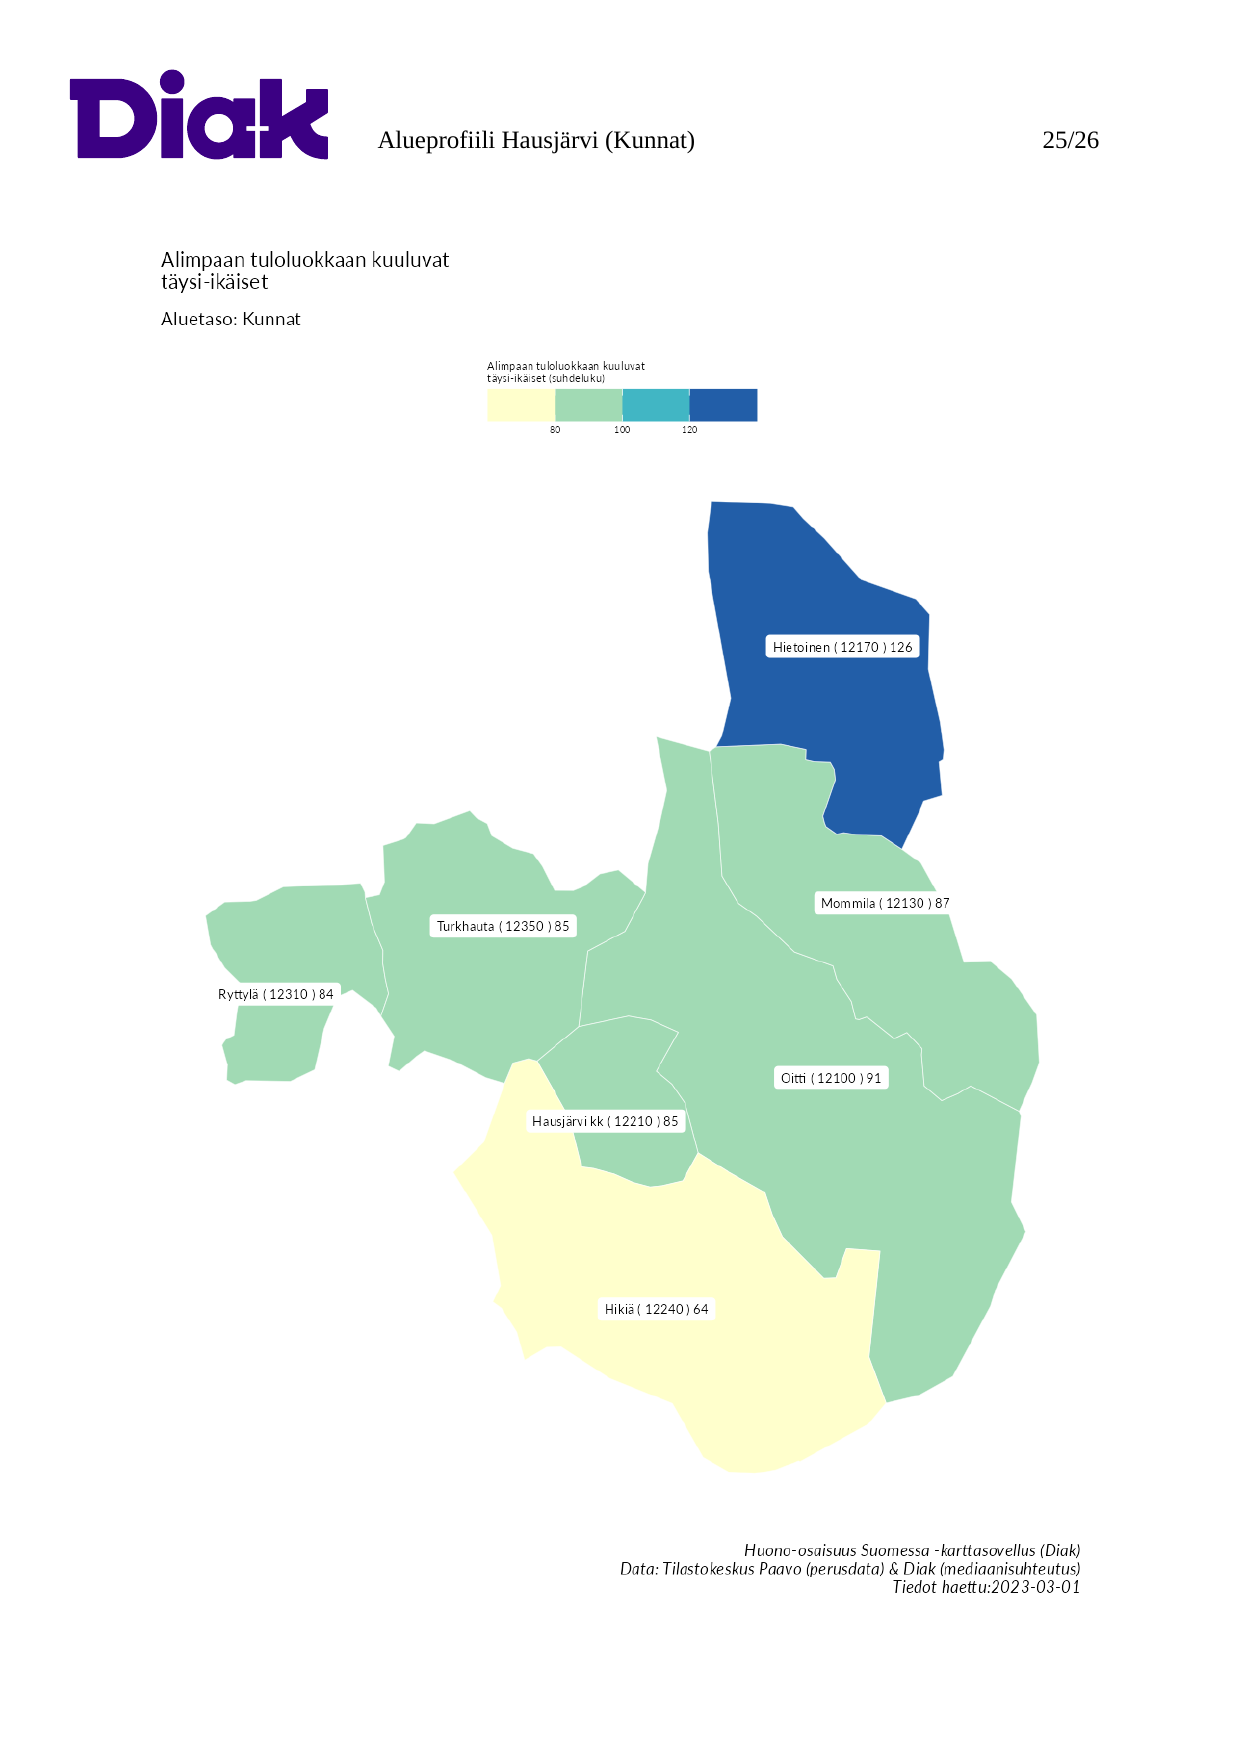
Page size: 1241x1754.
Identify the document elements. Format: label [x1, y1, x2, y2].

picture [61, 196, 1179, 1651]
